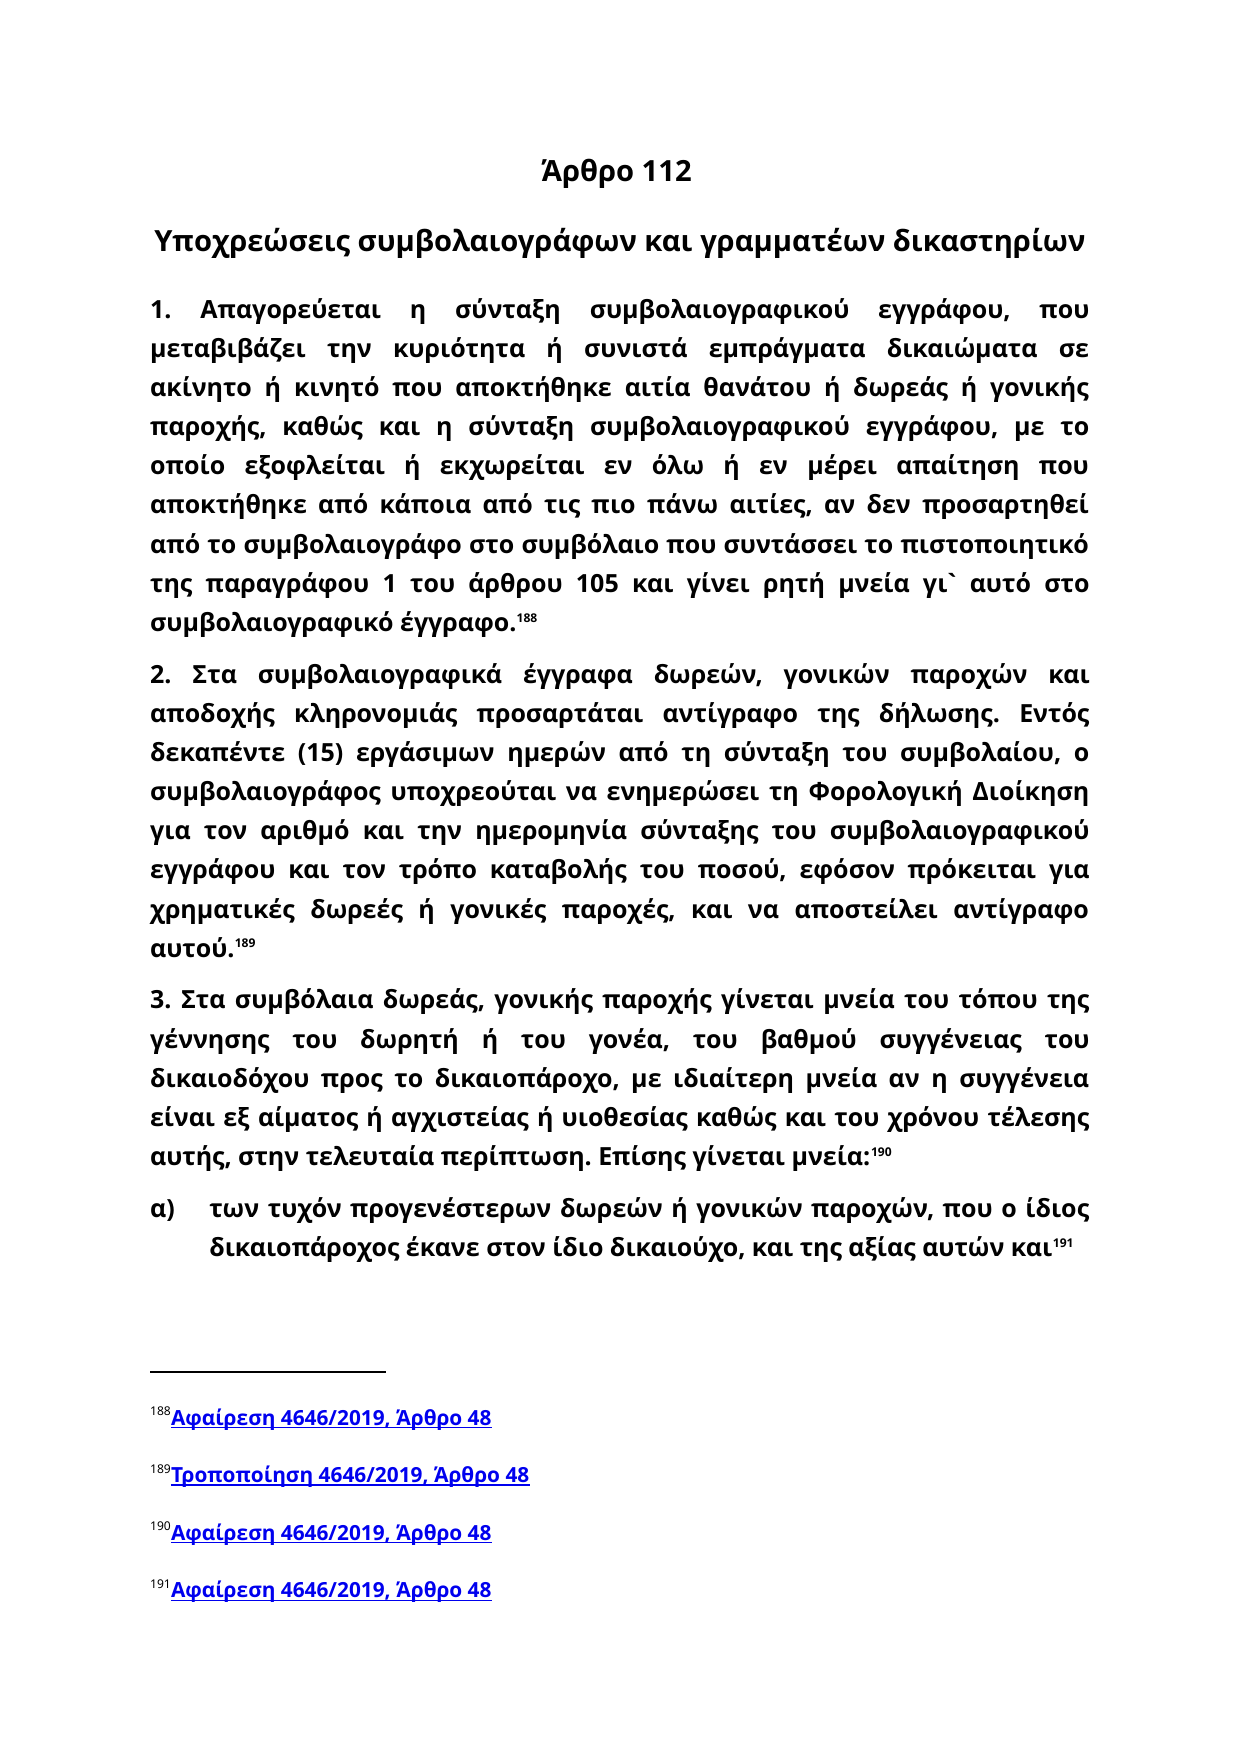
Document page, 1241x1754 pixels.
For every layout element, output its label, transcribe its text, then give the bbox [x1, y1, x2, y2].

text 2. Στα συμβολαιογραφικά έγγραφα δωρεών, γονικών παροχών και αποδοχής κληρονομιάς προσαρτάται αντίγραφο της δήλωσης. Εντός δεκαπέντε (15) εργάσιμων ημερών από τη σύνταξη του συμβολαίου, ο συμβολαιογράφος υποχρεούται να ενημερώσει τη Φορολογική Διοίκηση για τον αριθμό και την ημερομηνία σύνταξης του συμβολαιογραφικού εγγράφου και τον τρόπο καταβολής του ποσού, εφόσον πρόκειται για χρηματικές δωρεές ή γονικές παροχές, και να αποστείλει αντίγραφο αυτού. [150, 656, 1090, 964]
subtitle Άρθρο 112 [150, 150, 1090, 190]
list α) των τυχόν προγενέστερων δωρεών ή γονικών παροχών, που ο ίδιος δικαιοπάροχος έκανε στον ίδιο δικαιούχο, και της αξίας αυτών και [150, 1190, 1090, 1264]
text Τροποποίηση 4646/2019, Άρθρο 48 [150, 1460, 1090, 1489]
text Αφαίρεση 4646/2019, Άρθρο 48 [150, 1403, 1090, 1431]
subtitle Υποχρεώσεις συμβολαιογράφων και γραμματέων δικαστηρίων [150, 221, 1090, 260]
text 1. Απαγορεύεται η σύνταξη συμβολαιογραφικού εγγράφου, που μεταβιβάζει την κυριότητα ή συνιστά εμπράγματα δικαιώματα σε ακίνητο ή κινητό που αποκτήθηκε αιτία θανάτου ή δωρεάς ή γονικής παροχής, καθώς και η σύνταξη συμβολαιογραφικού εγγράφου, με το οποίο εξοφλείται ή εκχωρείται εν όλω ή εν μέρει απαίτηση που αποκτήθηκε από κάποια από τις πιο πάνω αιτίες, αν δεν προσαρτηθεί από το συμβολαιογράφο στο συμβόλαιο που συντάσσει το πιστοποιητικό της παραγράφου 1 του άρθρου 105 και γίνει ρητή μνεία γι` αυτό στο συμβολαιογραφικό έγγραφο. [150, 291, 1090, 639]
text Αφαίρεση 4646/2019, Άρθρο 48 [150, 1576, 1090, 1604]
text Αφαίρεση 4646/2019, Άρθρο 48 [150, 1518, 1090, 1546]
text 3. Στα συμβόλαια δωρεάς, γονικής παροχής γίνεται μνεία του τόπου της γέννησης του δωρητή ή του γονέα, του βαθμού συγγένειας του δικαιοδόχου προς το δικαιοπάροχο, με ιδιαίτερη μνεία αν η συγγένεια είναι εξ αίματος ή αγχιστείας ή υιοθεσίας καθώς και του χρόνου τέλεσης αυτής, στην τελευταία περίπτωση. Επίσης γίνεται μνεία: [150, 982, 1090, 1173]
